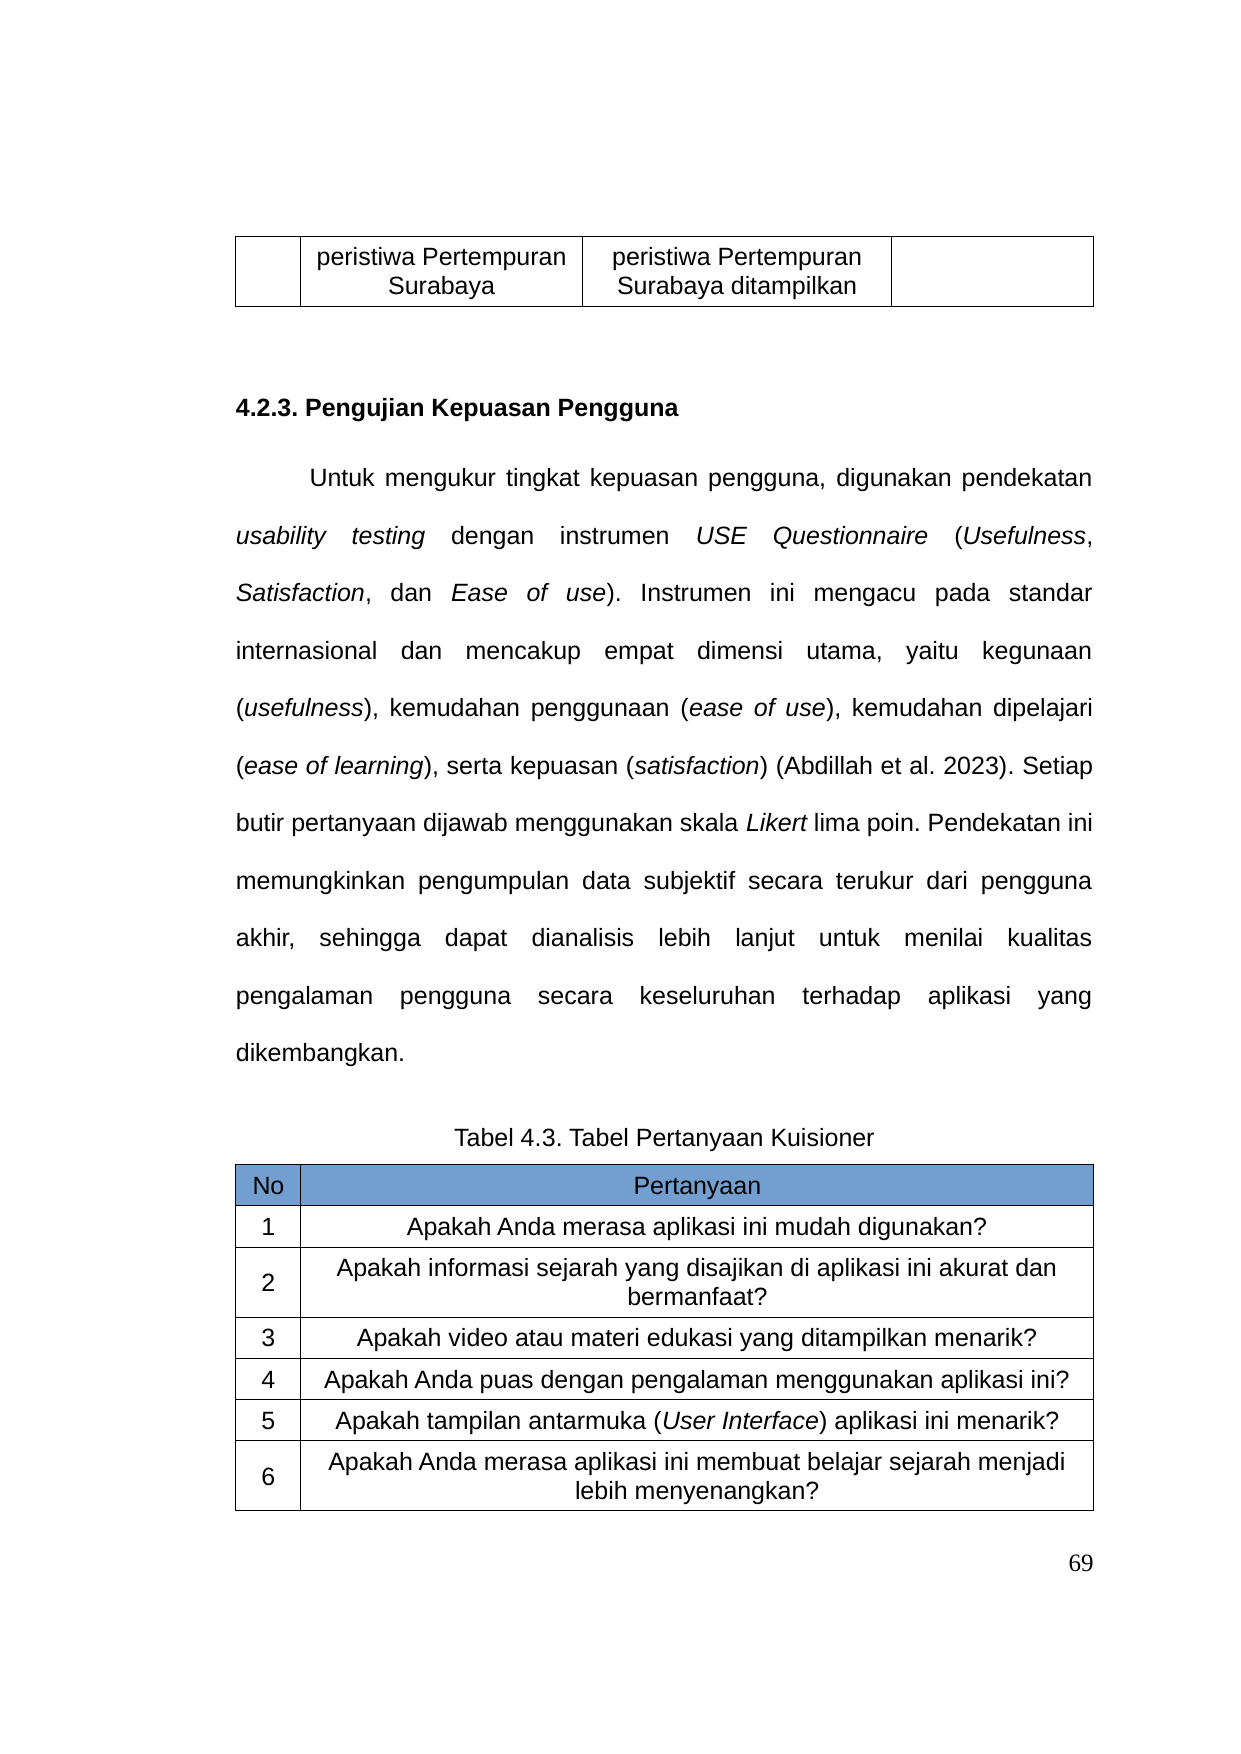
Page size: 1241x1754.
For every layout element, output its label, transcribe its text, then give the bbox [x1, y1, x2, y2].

table_cell peristiwa Pertempuran Surabaya [301, 237, 582, 306]
table_cell 6 [236, 1441, 300, 1510]
table_cell Apakah tampilan antarmuka (User Interface) aplikasi ini menarik? [301, 1400, 1093, 1440]
table_cell 3 [236, 1318, 300, 1358]
table_cell [236, 237, 300, 306]
table_cell Apakah informasi sejarah yang disajikan di aplikasi ini akurat dan bermanfaat? [301, 1248, 1093, 1317]
table_cell peristiwa Pertempuran Surabaya ditampilkan [583, 237, 891, 306]
table_cell Apakah Anda merasa aplikasi ini mudah digunakan? [301, 1206, 1093, 1247]
table_header No [236, 1165, 300, 1205]
table_cell Apakah Anda puas dengan pengalaman menggunakan aplikasi ini? [301, 1359, 1093, 1399]
table_cell Apakah Anda merasa aplikasi ini membuat belajar sejarah menjadi lebih menyenangkan? [301, 1441, 1093, 1510]
text Tabel 4.3. Tabel Pertanyaan Kuisioner [236, 1123, 1093, 1152]
table_cell [892, 237, 1093, 306]
table_cell 1 [236, 1206, 300, 1247]
table_cell Apakah video atau materi edukasi yang ditampilkan menarik? [301, 1318, 1093, 1358]
table_header Pertanyaan [301, 1165, 1093, 1205]
text Untuk mengukur tingkat kepuasan pengguna, digunakan pendekatan usability testing dengan instrumen USE Questionnaire (Usefulness, Satisfaction, dan Ease of use). Instrumen ini mengacu pada standar internasional dan mencakup empat dimensi utama, yaitu kegunaan (usefulness), kemudahan penggunaan (ease of use), kemudahan dipelajari (ease of learning), serta kepuasan (satisfaction) (Abdillah et al. 2023). Setiap butir pertanyaan dijawab menggunakan skala Likert lima poin. Pendekatan ini memungkinkan pengumpulan data subjektif secara terukur dari pengguna akhir, sehingga dapat dianalisis lebih lanjut untuk menilai kualitas pengalaman pengguna secara keseluruhan terhadap aplikasi yang dikembangkan. [236, 463, 1093, 1067]
subtitle 4.2.3. Pengujian Kepuasan Pengguna [236, 393, 1093, 422]
table_cell 4 [236, 1359, 300, 1399]
table_cell 2 [236, 1248, 300, 1317]
table_cell 5 [236, 1400, 300, 1440]
